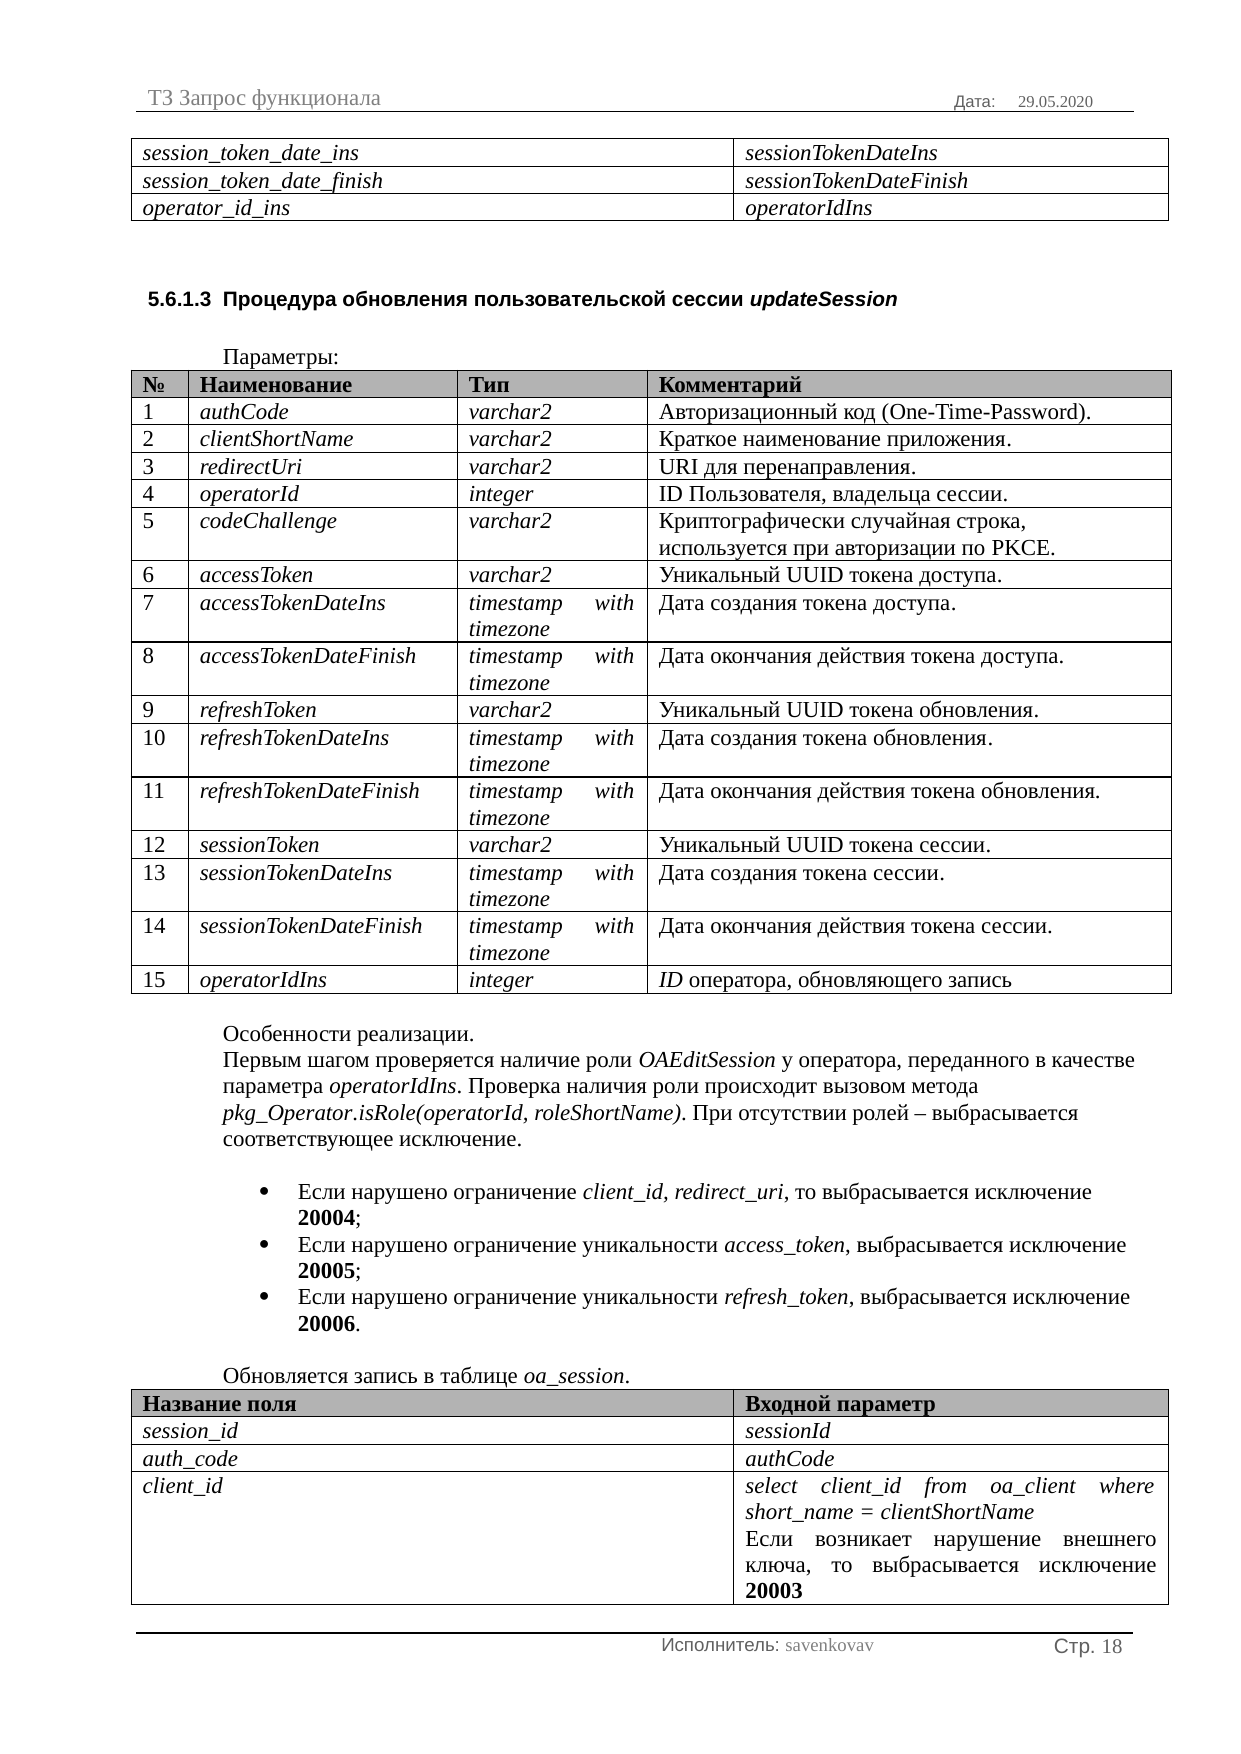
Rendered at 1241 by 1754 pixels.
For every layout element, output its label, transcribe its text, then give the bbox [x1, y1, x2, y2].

table_cell 10 [132, 724, 188, 776]
table_cell Уникальный UUID токена обновления. [648, 696, 1171, 723]
table_cell 2 [132, 425, 188, 452]
text Особенности реализации. [223, 1020, 1152, 1046]
table_cell operator_id_ins [132, 194, 733, 220]
table_header Входной параметр [734, 1390, 1168, 1416]
text Первым шагом проверяется наличие роли OAEditSession у оператора, переданного в качестве параметра operatorIdIns. Проверка наличия роли происходит вызовом метода pkg_Operator.isRole(operatorId, roleShortName). При отсутствии ролей – выбрасывается соответствующее исключение. [223, 1046, 1152, 1152]
table_cell Криптографически случайная строка, используется при авторизации по PKCE. [648, 508, 1171, 560]
table_cell Дата создания токена сессии. [648, 859, 1171, 911]
table_cell integer [458, 480, 647, 507]
list Если нарушено ограничение уникальности refresh_token, выбрасывается исключение 20006. [260, 1283, 1152, 1336]
table_cell 7 [132, 589, 188, 641]
table_cell authСode [189, 398, 457, 424]
table_header Наименование [189, 371, 457, 397]
table_cell 13 [132, 859, 188, 911]
table_cell Дата создания токена обновления. [648, 724, 1171, 776]
table_cell sessionTokenDateIns [189, 859, 457, 911]
table_cell 6 [132, 561, 188, 588]
table_cell Авторизационный код (One-Time-Password). [648, 398, 1171, 424]
table_cell 3 [132, 453, 188, 479]
table_cell 8 [132, 643, 188, 695]
table_cell redirectUri [189, 453, 457, 479]
list Если нарушено ограничение уникальности access_token, выбрасывается исключение 20005; [260, 1231, 1152, 1283]
table_cell varchar2 [458, 696, 647, 723]
table_cell session_id [132, 1417, 733, 1443]
table_cell varchar2 [458, 398, 647, 424]
table_cell accessTokenDateIns [189, 589, 457, 641]
table_cell 9 [132, 696, 188, 723]
table_cell Дата создания токена доступа. [648, 589, 1171, 641]
table_header Название поля [132, 1390, 733, 1416]
list Если нарушено ограничение client_id, redirect_uri, то выбрасывается исключение 20004; [260, 1178, 1152, 1231]
table_cell 15 [132, 966, 188, 992]
table_cell 5 [132, 508, 188, 560]
text Обновляется запись в таблице oa_session. [223, 1362, 1152, 1389]
table_cell refreshTokenDateFinish [189, 778, 457, 830]
table_cell refreshTokenDateIns [189, 724, 457, 776]
table_cell 14 [132, 912, 188, 965]
table_cell URI для перенаправления. [648, 453, 1171, 479]
table_cell varchar2 [458, 831, 647, 857]
table_cell client_id [132, 1472, 733, 1604]
table_cell 11 [132, 778, 188, 830]
table_cell varchar2 [458, 453, 647, 479]
table_cell Уникальный UUID токена сессии. [648, 831, 1171, 857]
table_cell timestamp with timezone [458, 859, 647, 911]
table_cell refreshToken [189, 696, 457, 723]
table_cell varchar2 [458, 425, 647, 452]
table_header Комментарий [648, 371, 1171, 397]
text Параметры: [223, 343, 1152, 369]
table_cell clientShortName [189, 425, 457, 452]
table_cell accessTokenDateFinish [189, 643, 457, 695]
table_cell Дата окончания действия токена сессии. [648, 912, 1171, 965]
table_cell timestamp with timezone [458, 912, 647, 965]
table_cell codeChallenge [189, 508, 457, 560]
table_cell Дата окончания действия токена доступа. [648, 643, 1171, 695]
table_header № [132, 371, 188, 397]
table_cell select client_id from oa_client where short_name = clientShortName Если возникает нарушение внешнего ключа, то выбрасывается исключение 20003 [734, 1472, 1168, 1604]
table_cell sessionId [734, 1417, 1168, 1443]
table_cell ID Пользователя, владельца сессии. [648, 480, 1171, 507]
table_cell Краткое наименование приложения. [648, 425, 1171, 452]
table_cell operatorIdIns [734, 194, 1168, 220]
table_cell session_token_date_finish [132, 167, 733, 193]
table_cell sessionTokenDateFinish [189, 912, 457, 965]
table_cell accessToken [189, 561, 457, 588]
table_cell timestamp with timezone [458, 589, 647, 641]
table_cell varchar2 [458, 508, 647, 560]
table_cell sessionToken [189, 831, 457, 857]
table_cell auth_code [132, 1445, 733, 1471]
table_cell sessionTokenDateIns [734, 139, 1168, 166]
table_cell Дата окончания действия токена обновления. [648, 778, 1171, 830]
table_cell timestamp with timezone [458, 724, 647, 776]
table_cell 4 [132, 480, 188, 507]
table_cell 12 [132, 831, 188, 857]
table_cell timestamp with timezone [458, 778, 647, 830]
table_cell integer [458, 966, 647, 992]
table_cell ID оператора, обновляющего запись [648, 966, 1171, 992]
table_cell varchar2 [458, 561, 647, 588]
table_cell timestamp with timezone [458, 643, 647, 695]
table_header Тип [458, 371, 647, 397]
table_cell 1 [132, 398, 188, 424]
table_cell sessionTokenDateFinish [734, 167, 1168, 193]
table_cell Уникальный UUID токена доступа. [648, 561, 1171, 588]
subtitle Процедура обновления пользовательской сессии updateSession [148, 287, 1152, 311]
table_cell operatorId [189, 480, 457, 507]
table_cell operatorIdIns [189, 966, 457, 992]
table_cell session_token_date_ins [132, 139, 733, 166]
table_cell authСode [734, 1445, 1168, 1471]
